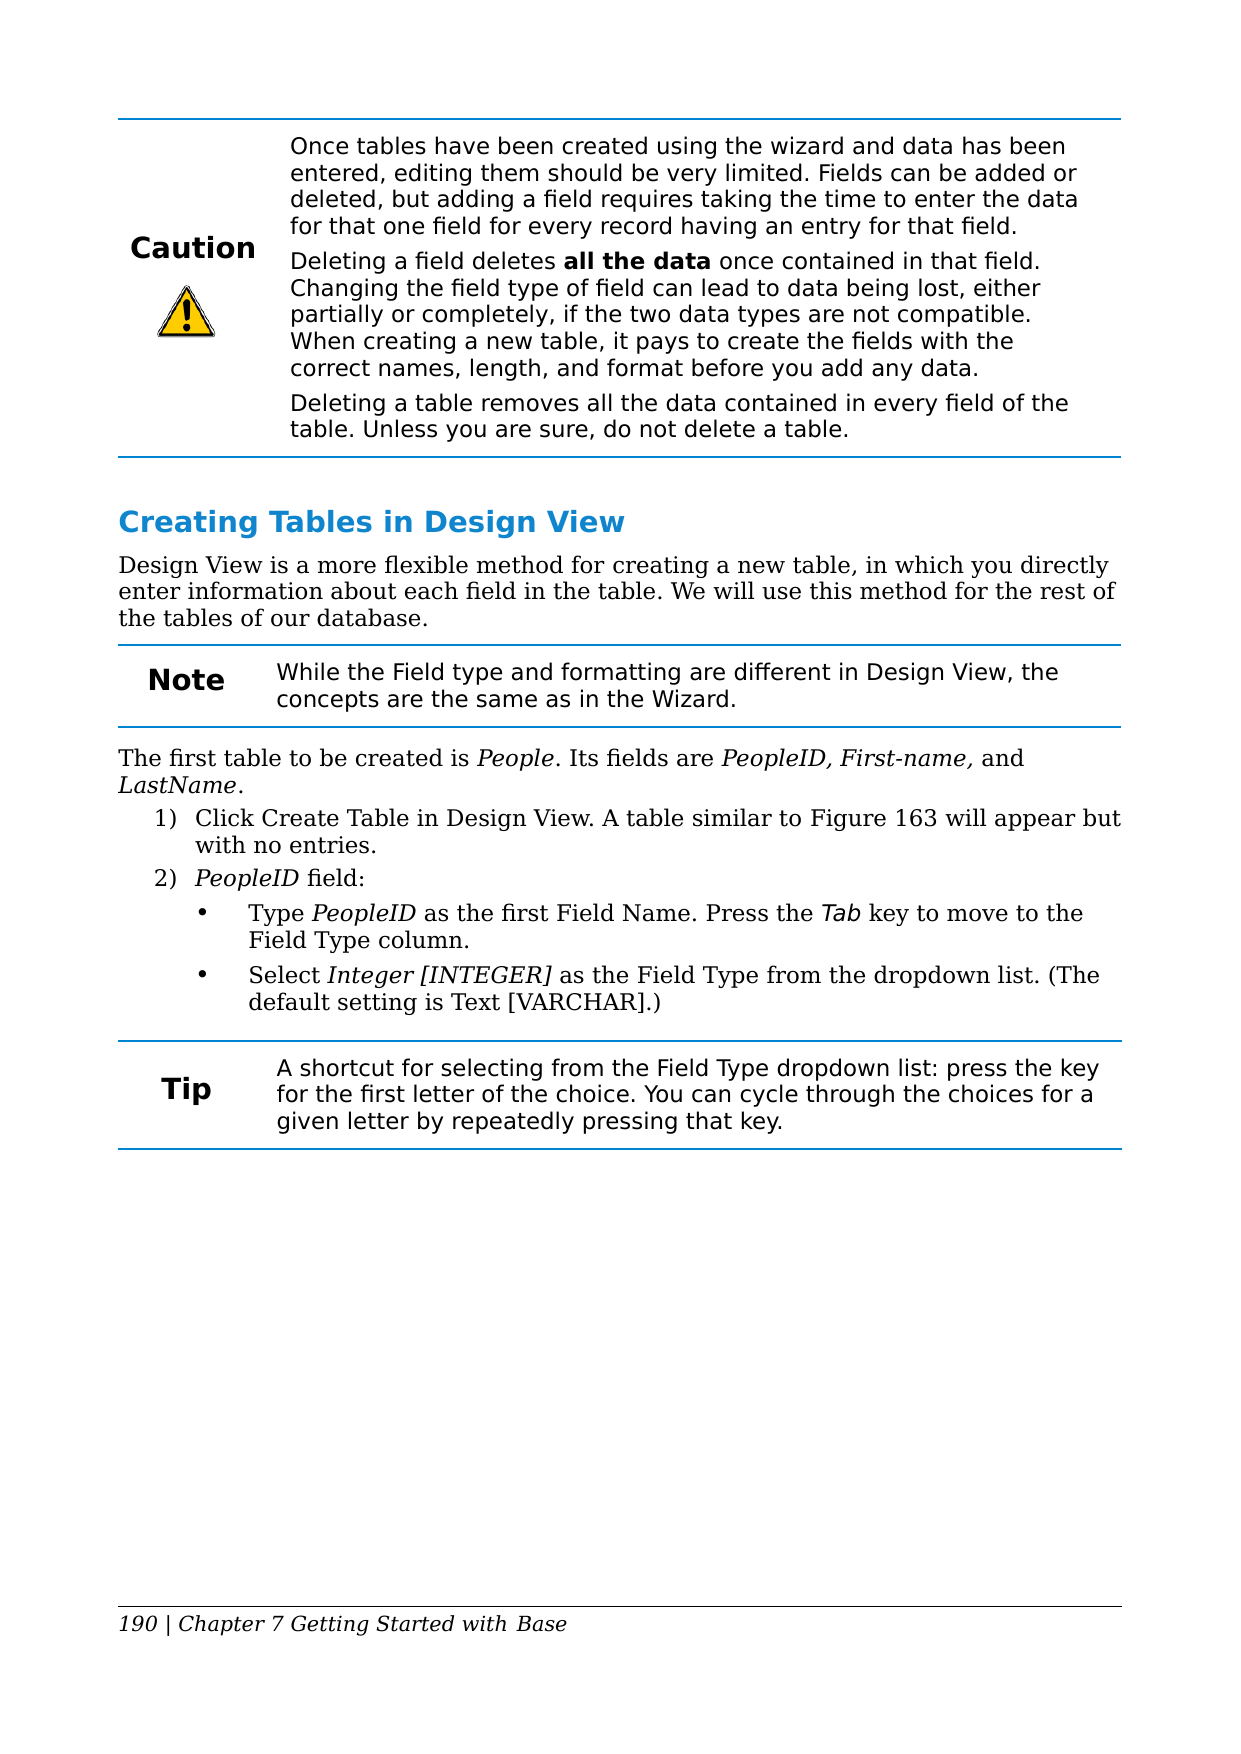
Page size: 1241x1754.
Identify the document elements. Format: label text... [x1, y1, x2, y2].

list The first table to be created is People. Its fields are PeopleID, First-name, and LastName. [118, 746, 1122, 799]
table_header A shortcut for selecting from the Field Type dropdown list: press the key for the first letter of the choice. You can cycle through the choices for a given letter by repeatedly pressing that key. [255, 1042, 1122, 1148]
table_header Once tables have been created using the wizard and data has been entered, editing them should be very limited. Fields can be added or deleted, but adding a field requires taking the time to enter the data for that one field for every record having an entry for that field. Deleting a field deletes all the data once contained in that field. Changing the field type of field can lead to data being lost, either partially or completely, if the two data types are not compatible. When creating a new table, it pays to create the fields with the correct names, length, and format before you add any data. Deleting a table removes all the data contained in every field of the table. Unless you are sure, do not delete a table. [269, 120, 1121, 456]
list Click Create Table in Design View. A table similar to Figure 163 will appear but with no entries. [177, 805, 1122, 859]
text Design View is a more flexible method for creating a new table, in which you directly enter information about each field in the table. We will use this method for the rest of the tables of our database. [118, 552, 1122, 632]
table_header Note [118, 646, 255, 726]
list PeopleID field: [177, 865, 1122, 892]
table_header While the Field type and formatting are different in Design View, the concepts are the same as in the Wizard. [255, 646, 1121, 726]
list Type PeopleID as the first Field Name. Press the Tab key to move to the Field Type column. [195, 898, 1122, 954]
picture [153, 281, 219, 341]
table_header Caution [118, 120, 268, 456]
list Select Integer [INTEGER] as the Field Type from the dropdown list. (The default setting is Text [VARCHAR].) [195, 960, 1122, 1016]
table_header Tip [118, 1042, 255, 1148]
subtitle Creating Tables in Design View [118, 506, 1122, 539]
